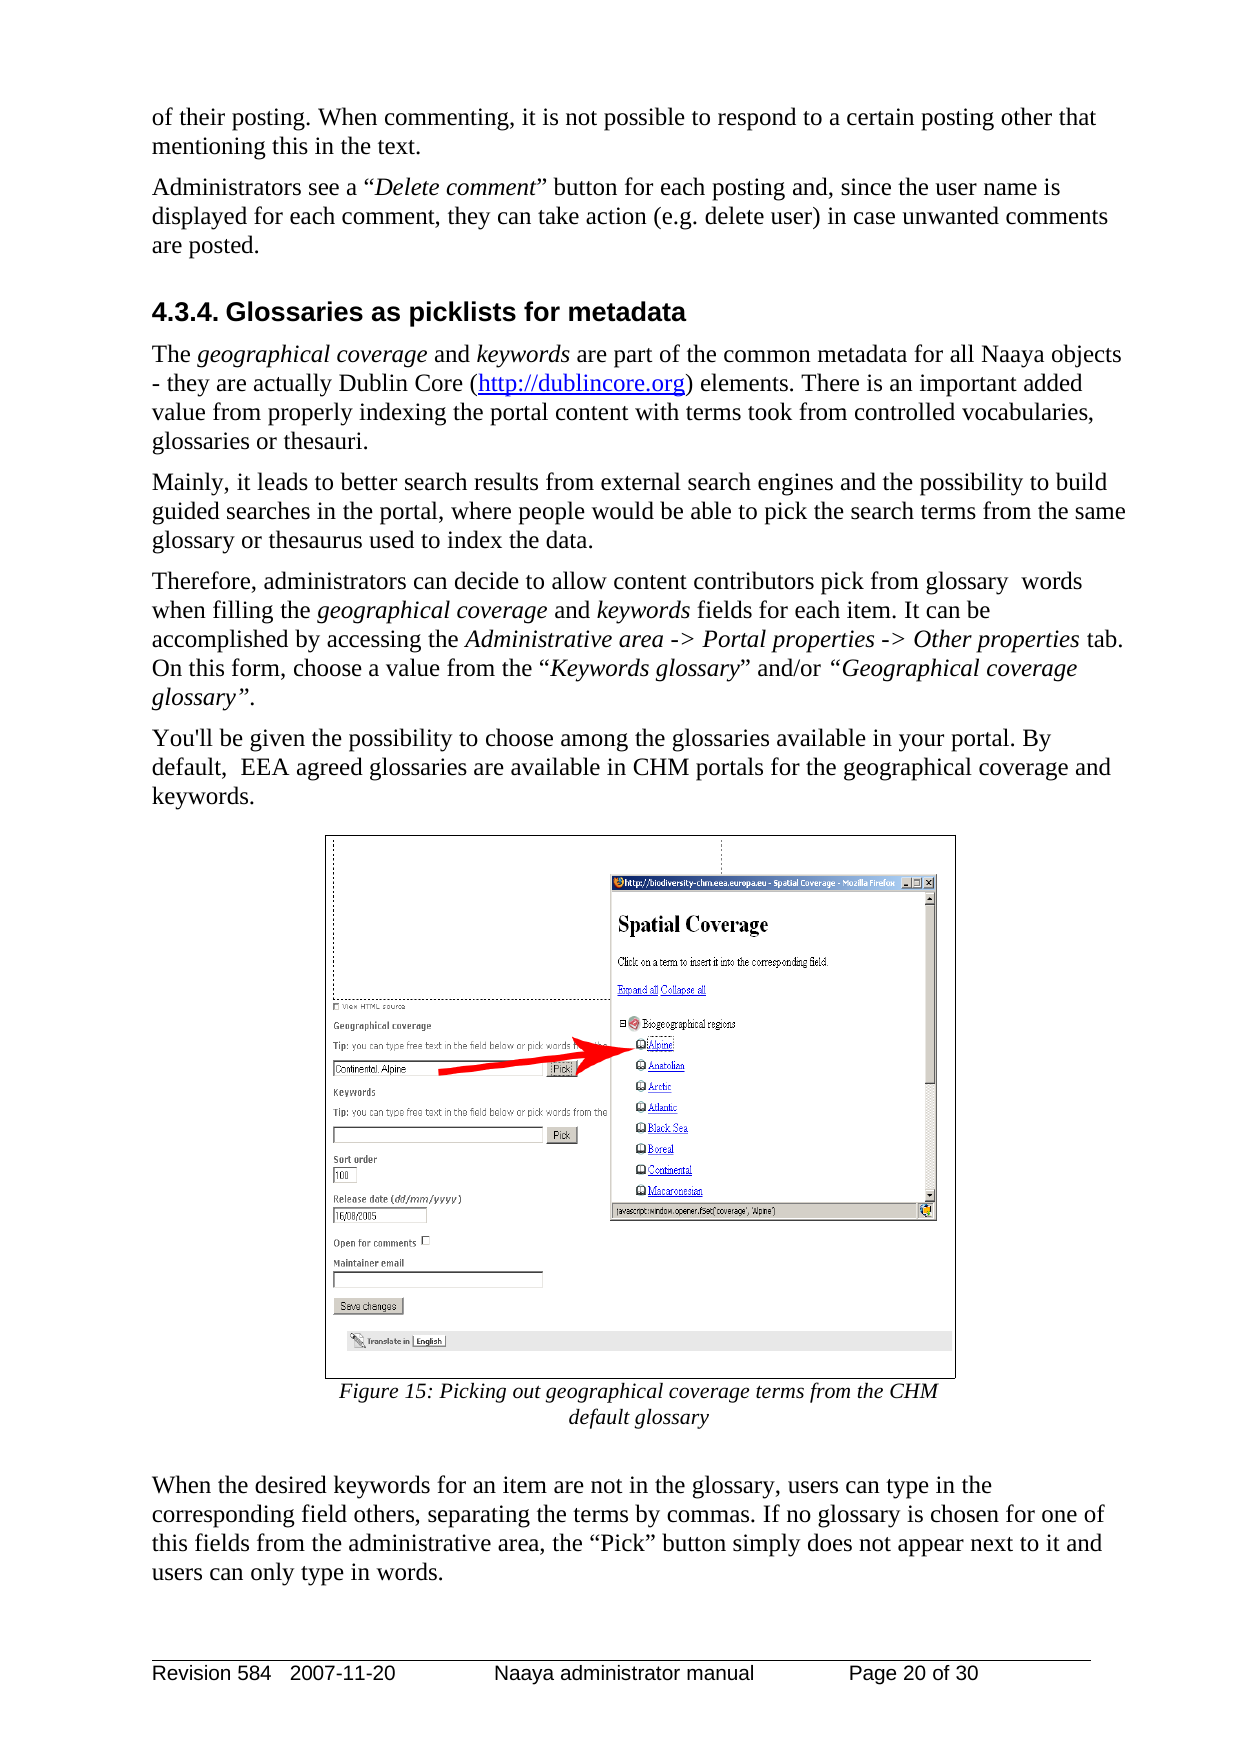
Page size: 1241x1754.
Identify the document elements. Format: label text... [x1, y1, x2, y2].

text The geographical coverage and keywords are part of the common metadata for all Naaya objects - they are actually Dublin Core (http://dublincore.org) elements. There is an important added value from properly indexing the portal content with terms took from controlled vocabularies, glossaries or thesauri. [152, 339, 1128, 455]
text Therefore, administrators can decide to allow content contributors pick from glossary words when filling the geographical coverage and keywords fields for each item. It can be accomplished by accessing the Administrative area -> Portal properties -> Other properties tab. On this form, choose a value from the “Keywords glossary” and/or “Geographical coverage glossary”. [152, 566, 1128, 711]
text Figure 15: Picking out geographical coverage terms from the CHM default glossary [324, 836, 955, 1429]
text When the desired keywords for an item are not in the glossary, users can type in the corresponding field others, separating the terms by commas. If no glossary is chosen for one of this fields from the administrative area, the “Pick” button simply does not appear next to it and users can only type in words. [152, 1470, 1128, 1586]
text You'll be given the possibility to choose among the glossaries available in your portal. By default, EEA agreed glossaries are available in CHM portals for the geographical coverage and keywords. [152, 723, 1128, 810]
subtitle Glossaries as picklists for metadata [152, 295, 1128, 326]
text Administrators see a “Delete comment” button for each posting and, since the user name is displayed for each comment, they can take action (e.g. delete user) in case unwanted comments are posted. [152, 171, 1128, 259]
text Mainly, it leads to better search results from external search engines and the possibility to build guided searches in the portal, where people would be able to pick the search terms from the same glossary or thesaurus used to index the data. [152, 467, 1128, 554]
text of their posting. When commenting, it is not possible to respond to a certain posting other that mentioning this in the text. [152, 102, 1128, 160]
